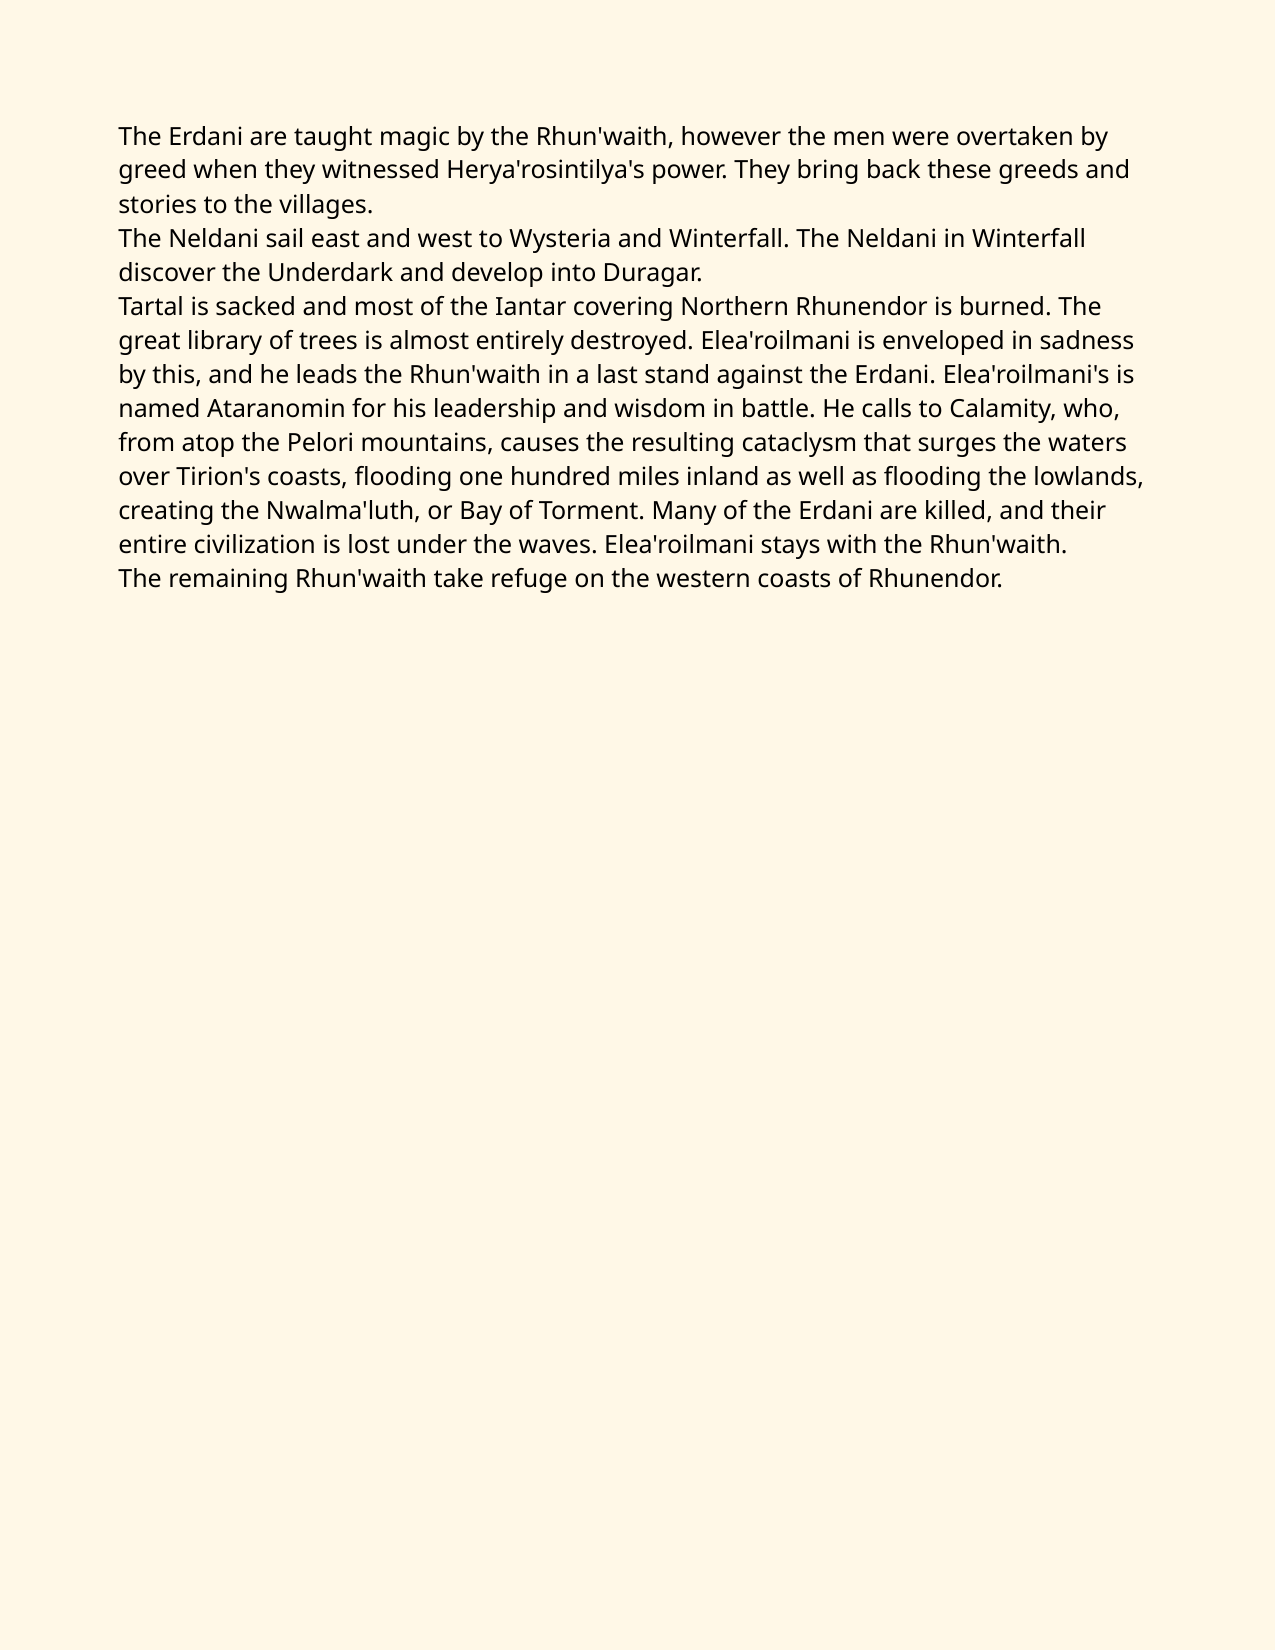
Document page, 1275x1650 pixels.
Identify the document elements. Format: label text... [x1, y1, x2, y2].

text The Neldani sail east and west to Wysteria and Winterfall. The Neldani in Winterfall discover the Underdark and develop into Duragar. [118, 220, 1157, 288]
text The Erdani are taught magic by the Rhun'waith, however the men were overtaken by greed when they witnessed Herya'rosintilya's power. They bring back these greeds and stories to the villages. [118, 118, 1157, 220]
text The remaining Rhun'waith take refuge on the western coasts of Rhunendor. [118, 561, 1157, 595]
text Tartal is sacked and most of the Iantar covering Northern Rhunendor is burned. The great library of trees is almost entirely destroyed. Elea'roilmani is enveloped in sadness by this, and he leads the Rhun'waith in a last stand against the Erdani. Elea'roilmani's is named Ataranomin for his leadership and wisdom in battle. He calls to Calamity, who, from atop the Pelori mountains, causes the resulting cataclysm that surges the waters over Tirion's coasts, flooding one hundred miles inland as well as flooding the lowlands, creating the Nwalma'luth, or Bay of Torment. Many of the Erdani are killed, and their entire civilization is lost under the waves. Elea'roilmani stays with the Rhun'waith. [118, 288, 1157, 561]
